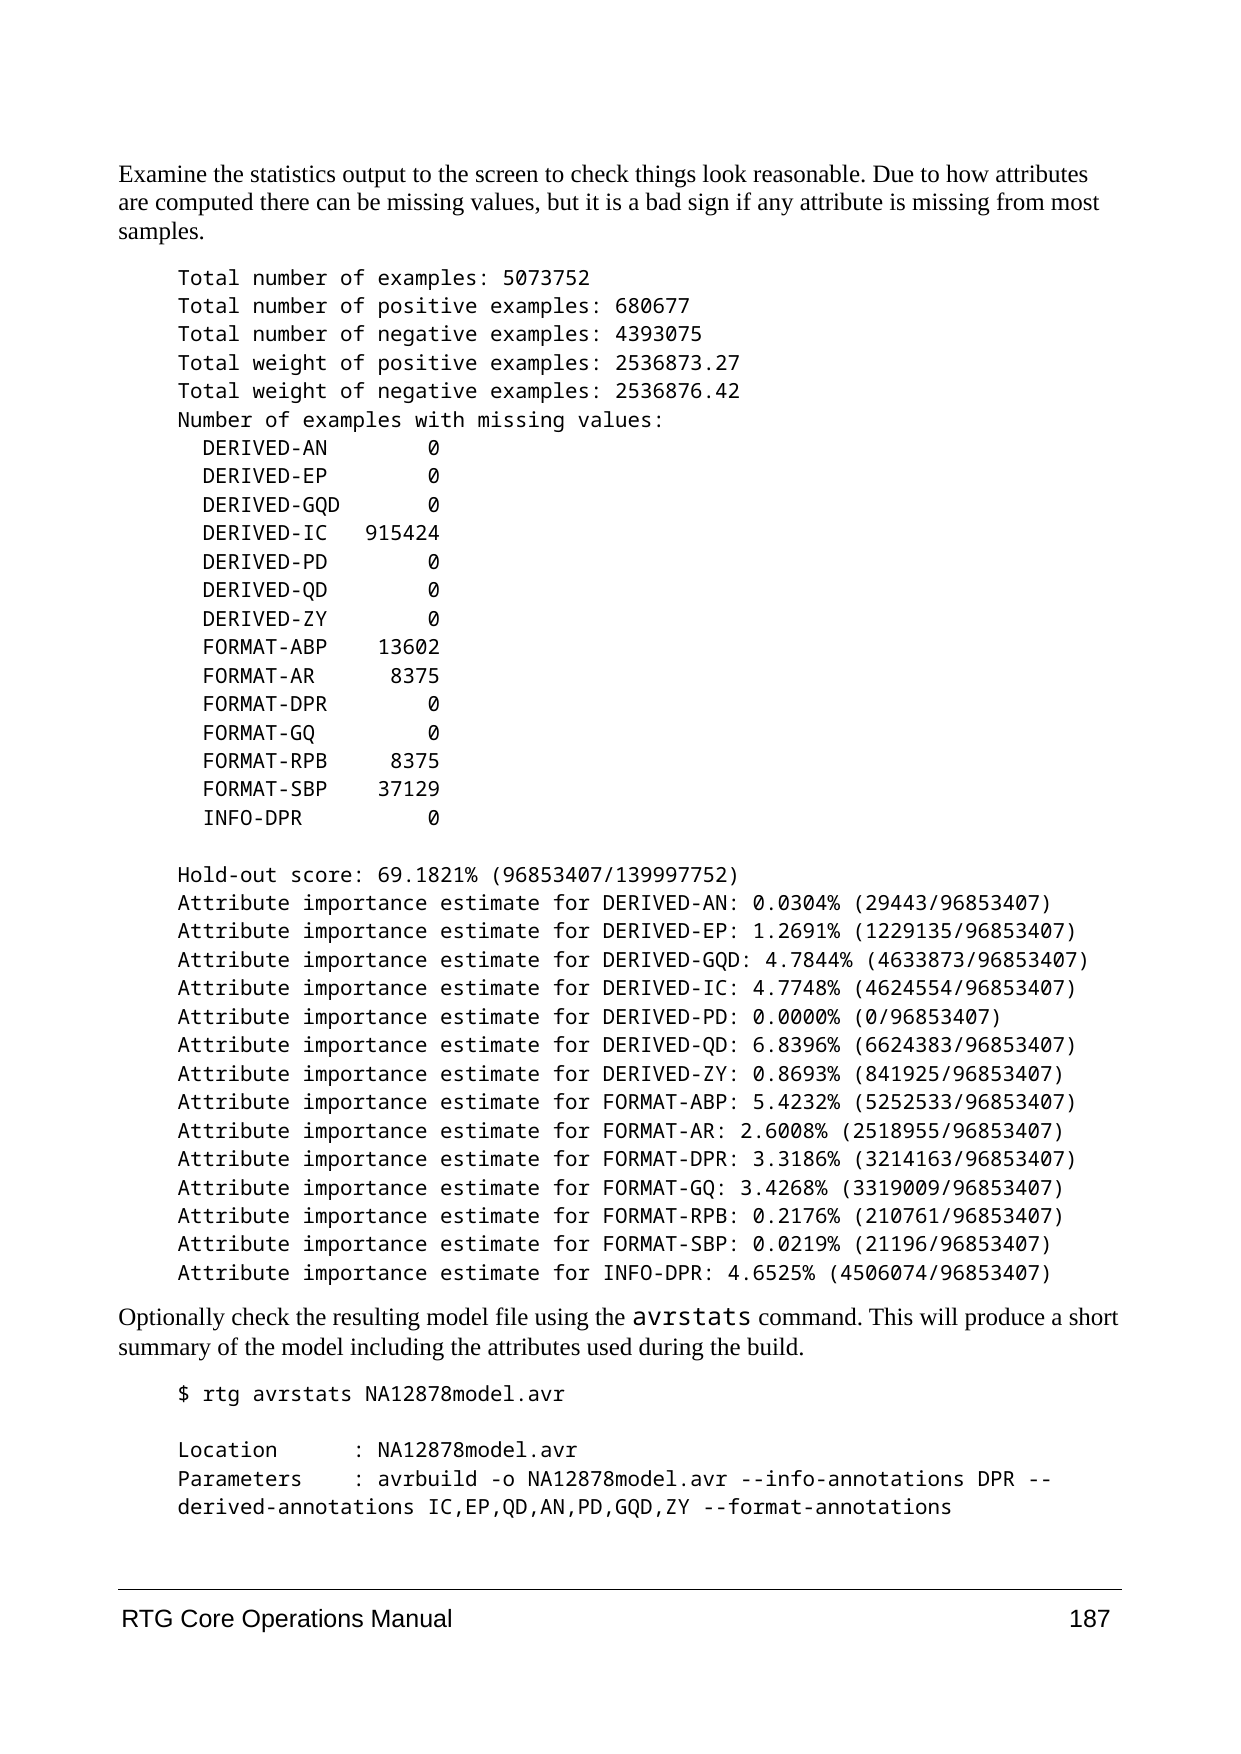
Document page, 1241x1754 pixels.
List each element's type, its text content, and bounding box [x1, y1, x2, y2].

text Total number of examples: 5073752 [177, 263, 1122, 291]
text Attribute importance estimate for DERIVED-AN: 0.0304% (29443/96853407) [177, 888, 1122, 917]
text Total weight of negative examples: 2536876.42 [177, 376, 1122, 405]
text Total number of positive examples: 680677 [177, 291, 1122, 319]
text Attribute importance estimate for FORMAT-SBP: 0.0219% (21196/96853407) [177, 1229, 1122, 1258]
text Total number of negative examples: 4393075 [177, 319, 1122, 348]
text Attribute importance estimate for INFO-DPR: 4.6525% (4506074/96853407) [177, 1258, 1122, 1286]
text DERIVED-GQD 0 [177, 490, 1122, 518]
text Attribute importance estimate for FORMAT-DPR: 3.3186% (3214163/96853407) [177, 1144, 1122, 1173]
text Optionally check the resulting model file using the avrstats command. This will produce a short summary of the model including the attributes used during the build. [118, 1298, 1122, 1361]
text DERIVED-PD 0 [177, 547, 1122, 575]
text Attribute importance estimate for FORMAT-AR: 2.6008% (2518955/96853407) [177, 1116, 1122, 1144]
text Attribute importance estimate for DERIVED-IC: 4.7748% (4624554/96853407) [177, 973, 1122, 1002]
text Attribute importance estimate for FORMAT-RPB: 0.2176% (210761/96853407) [177, 1201, 1122, 1229]
text Total weight of positive examples: 2536873.27 [177, 348, 1122, 376]
text Attribute importance estimate for DERIVED-ZY: 0.8693% (841925/96853407) [177, 1059, 1122, 1087]
text Number of examples with missing values: [177, 405, 1122, 433]
text FORMAT-AR 8375 [177, 661, 1122, 689]
text Attribute importance estimate for FORMAT-GQ: 3.4268% (3319009/96853407) [177, 1173, 1122, 1201]
text FORMAT-ABP 13602 [177, 632, 1122, 661]
text FORMAT-RPB 8375 [177, 746, 1122, 774]
text Attribute importance estimate for DERIVED-PD: 0.0000% (0/96853407) [177, 1002, 1122, 1030]
text INFO-DPR 0 [177, 803, 1122, 831]
text Attribute importance estimate for FORMAT-ABP: 5.4232% (5252533/96853407) [177, 1087, 1122, 1116]
text Location : NA12878model.avr [177, 1436, 1122, 1464]
text FORMAT-SBP 37129 [177, 774, 1122, 803]
text DERIVED-EP 0 [177, 462, 1122, 490]
text Hold-out score: 69.1821% (96853407/139997752) [177, 860, 1122, 888]
text DERIVED-QD 0 [177, 575, 1122, 604]
text Parameters : avrbuild -o NA12878model.avr --info-annotations DPR --derived-annotations IC,EP,QD,AN,PD,GQD,ZY --format-annotations [177, 1464, 1122, 1521]
text DERIVED-AN 0 [177, 433, 1122, 462]
text Attribute importance estimate for DERIVED-GQD: 4.7844% (4633873/96853407) [177, 945, 1122, 973]
text DERIVED-IC 915424 [177, 518, 1122, 547]
text Attribute importance estimate for DERIVED-QD: 6.8396% (6624383/96853407) [177, 1030, 1122, 1059]
text DERIVED-ZY 0 [177, 604, 1122, 632]
text Attribute importance estimate for DERIVED-EP: 1.2691% (1229135/96853407) [177, 917, 1122, 945]
text Examine the statistics output to the screen to check things look reasonable. Due to how attributes are computed there can be missing values, but it is a bad sign if any attribute is missing from most samples. [118, 159, 1122, 245]
text FORMAT-DPR 0 [177, 689, 1122, 718]
text $ rtg avrstats NA12878model.avr [177, 1379, 1122, 1407]
text FORMAT-GQ 0 [177, 718, 1122, 746]
